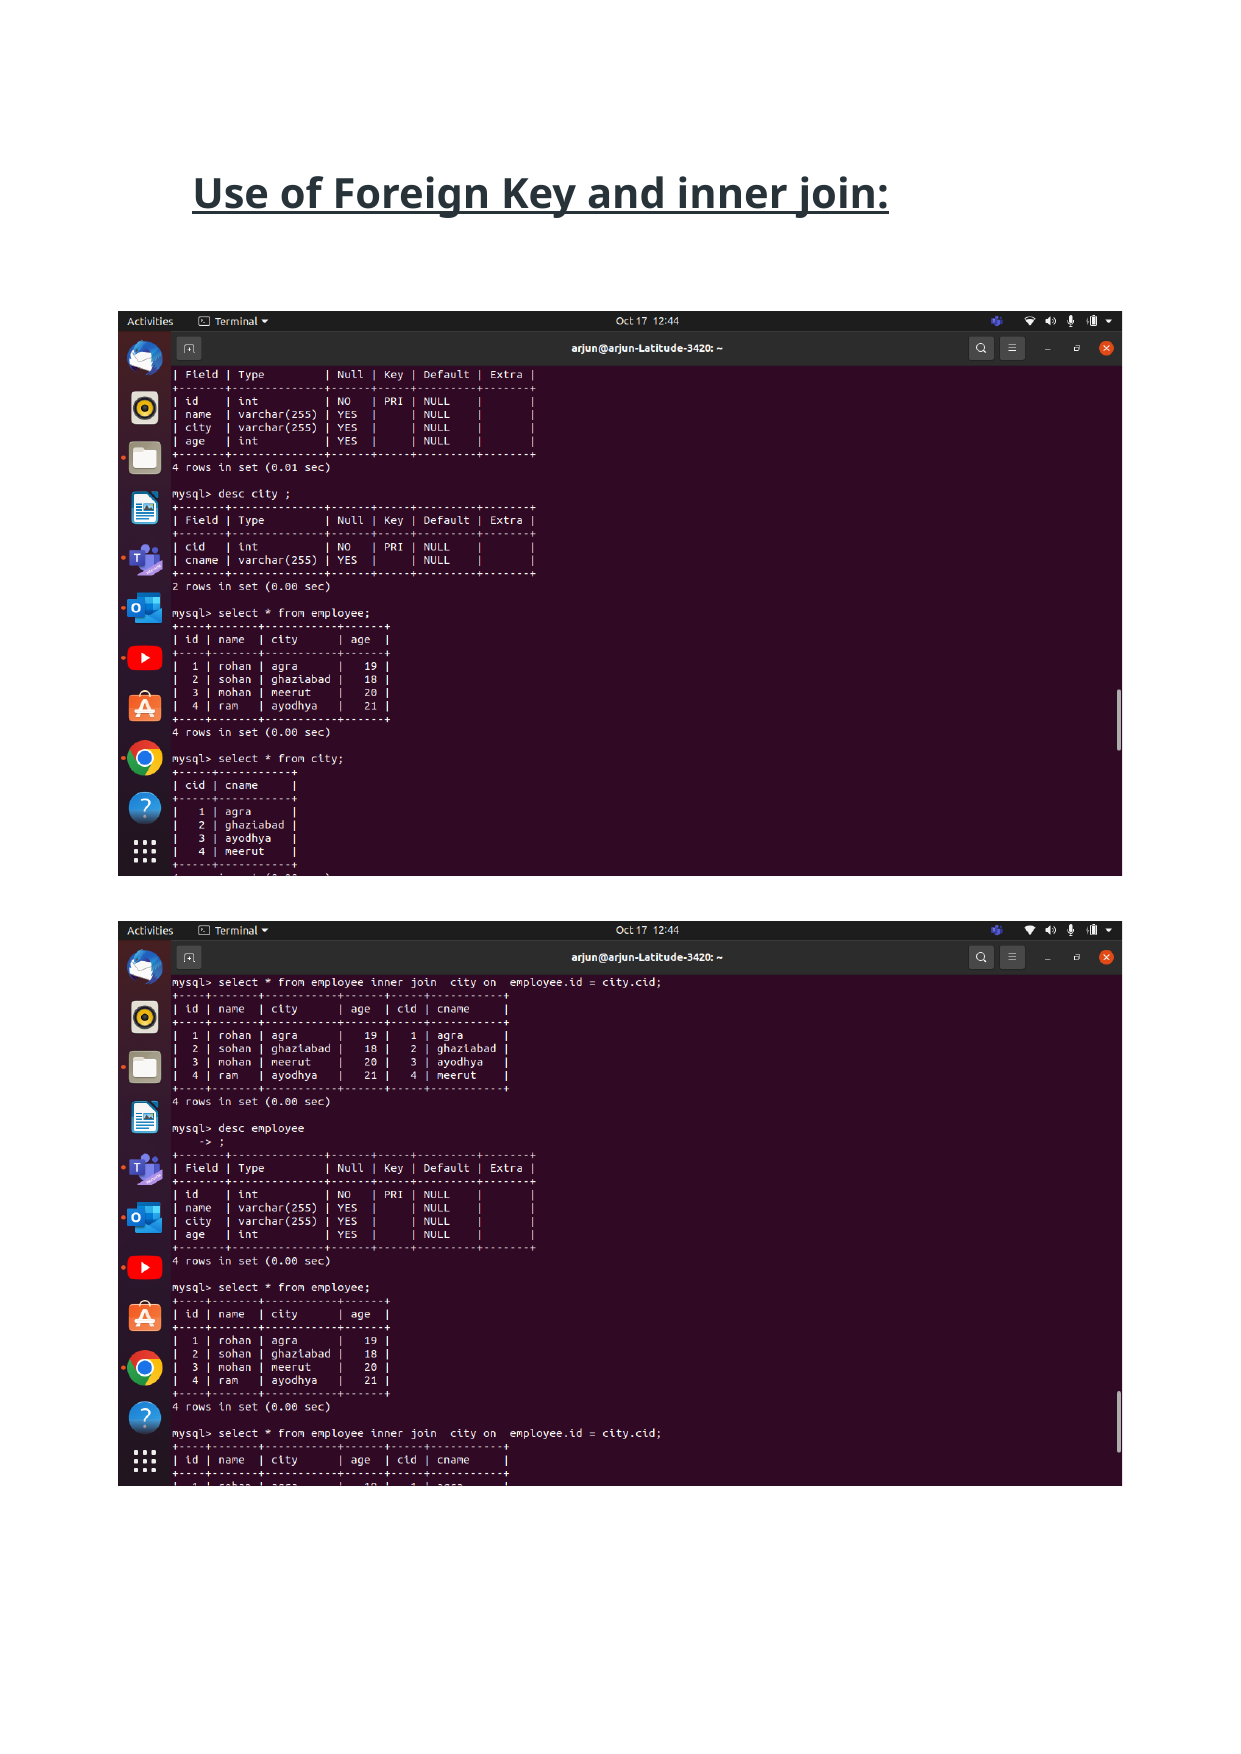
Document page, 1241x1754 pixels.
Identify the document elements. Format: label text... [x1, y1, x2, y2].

picture [118, 921, 1123, 1486]
picture [118, 311, 1123, 876]
text Use of Foreign Key and inner join: [118, 118, 1122, 220]
